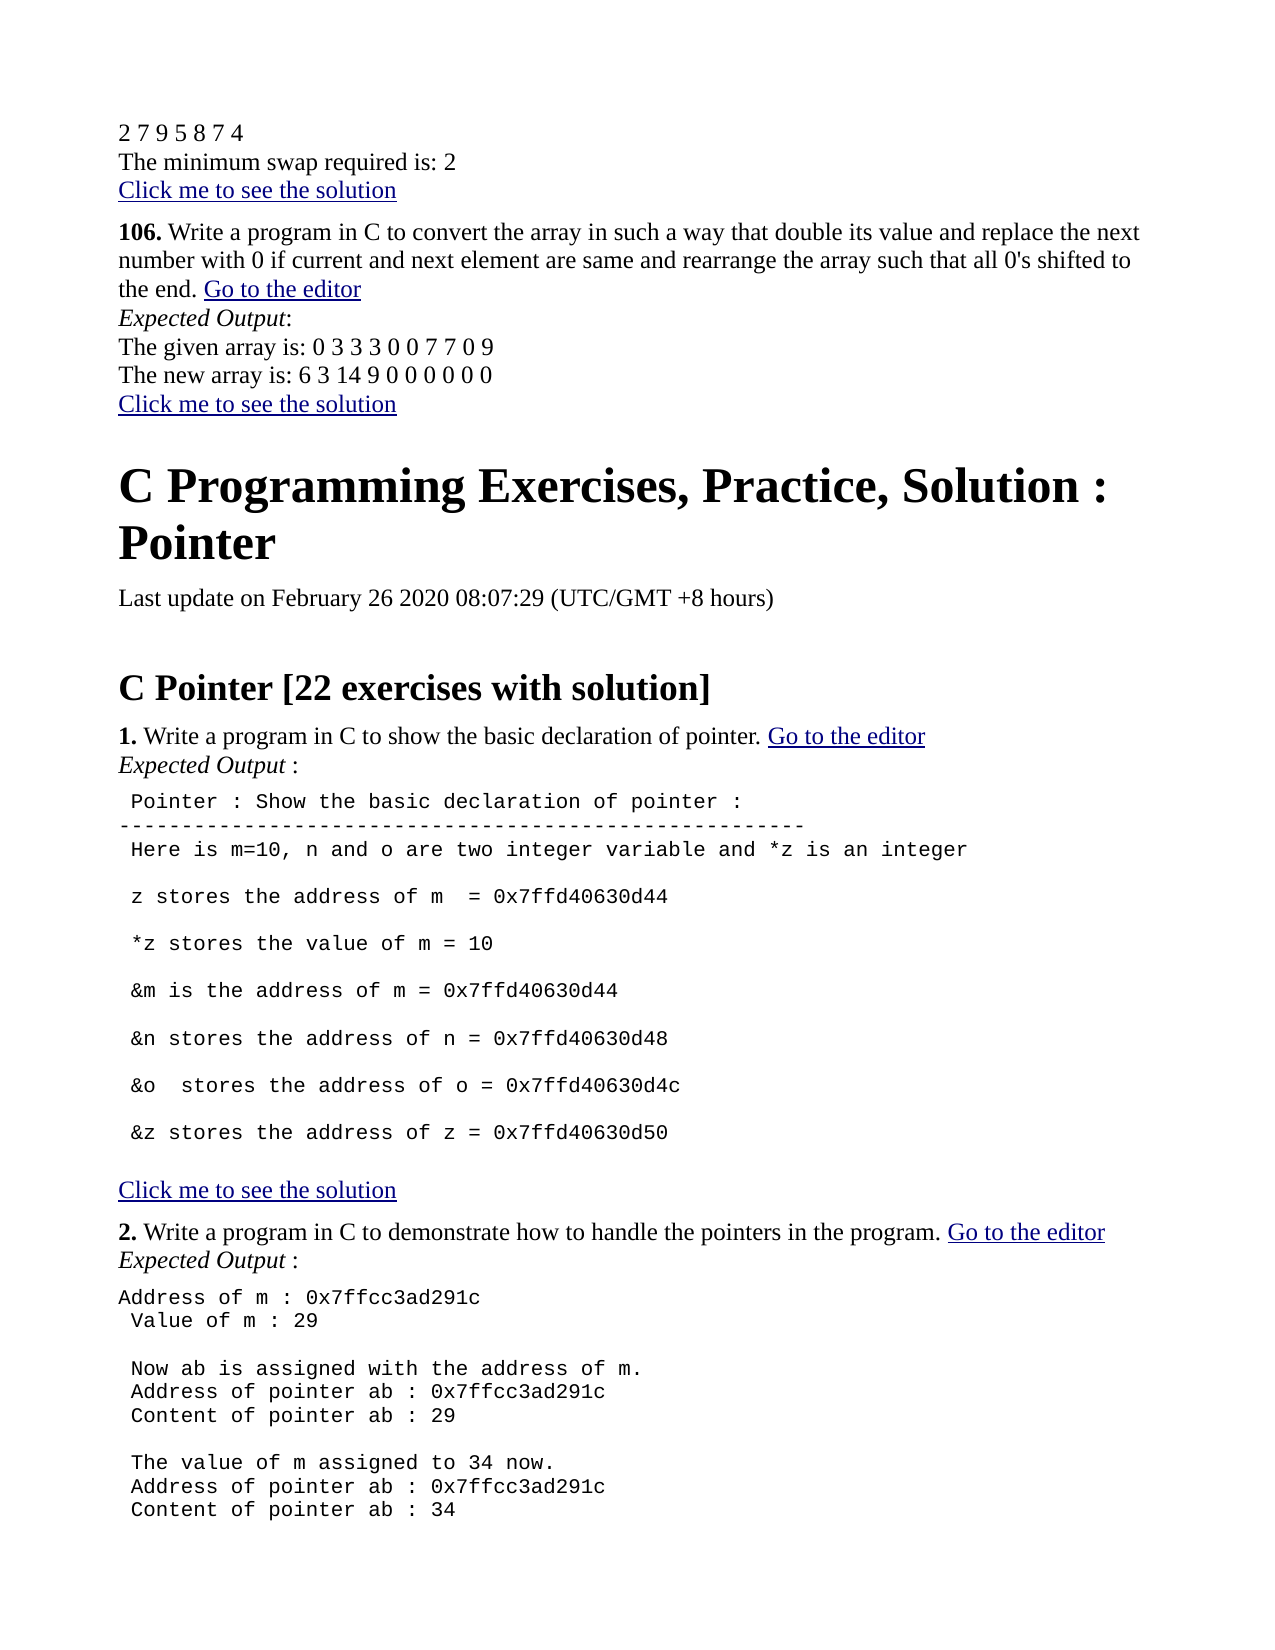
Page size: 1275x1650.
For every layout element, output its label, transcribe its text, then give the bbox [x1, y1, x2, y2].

text Content of pointer ab : 29 [118, 1405, 1157, 1428]
text 2. Write a program in C to demonstrate how to handle the pointers in the program. Go to the editor Expected Output : [118, 1217, 1157, 1274]
text Address of pointer ab : 0x7ffcc3ad291c [118, 1476, 1157, 1499]
text ------------------------------------------------------- [118, 815, 1157, 838]
text Value of m : 29 [118, 1310, 1157, 1334]
text *z stores the value of m = 10 [118, 933, 1157, 957]
text 2 7 9 5 8 7 4 The minimum swap required is: 2 Click me to see the solution [118, 118, 1157, 204]
text &z stores the address of z = 0x7ffd40630d50 [118, 1122, 1157, 1146]
text z stores the address of m = 0x7ffd40630d44 [118, 886, 1157, 909]
text The value of m assigned to 34 now. [118, 1452, 1157, 1476]
text Address of m : 0x7ffcc3ad291c [118, 1287, 1157, 1310]
text 106. Write a program in C to convert the array in such a way that double its value and replace the next number with 0 if current and next element are same and rearrange the array such that all 0's shifted to the end. Go to the editor Expected Output: The given array is: 0 3 3 3 0 0 7 7 0 9 The new array is: 6 3 14 9 0 0 0 0 0 0 Click me to see the solution [118, 217, 1157, 418]
subtitle C Pointer [22 exercises with solution] [118, 666, 1157, 709]
text &m is the address of m = 0x7ffd40630d44 [118, 980, 1157, 1004]
text Now ab is assigned with the address of m. [118, 1358, 1157, 1381]
text Pointer : Show the basic declaration of pointer : [118, 791, 1157, 815]
text &n stores the address of n = 0x7ffd40630d48 [118, 1028, 1157, 1051]
text Content of pointer ab : 34 [118, 1499, 1157, 1523]
text 1. Write a program in C to show the basic declaration of pointer. Go to the editor Expected Output : [118, 721, 1157, 779]
subtitle C Programming Exercises, Practice, Solution : Pointer [118, 456, 1157, 571]
text &o stores the address of o = 0x7ffd40630d4c [118, 1075, 1157, 1099]
text Click me to see the solution [118, 1175, 1157, 1204]
text Here is m=10, n and o are two integer variable and *z is an integer [118, 838, 1157, 862]
text Last update on February 26 2020 08:07:29 (UTC/GMT +8 hours) [118, 583, 1157, 612]
text Address of pointer ab : 0x7ffcc3ad291c [118, 1381, 1157, 1405]
